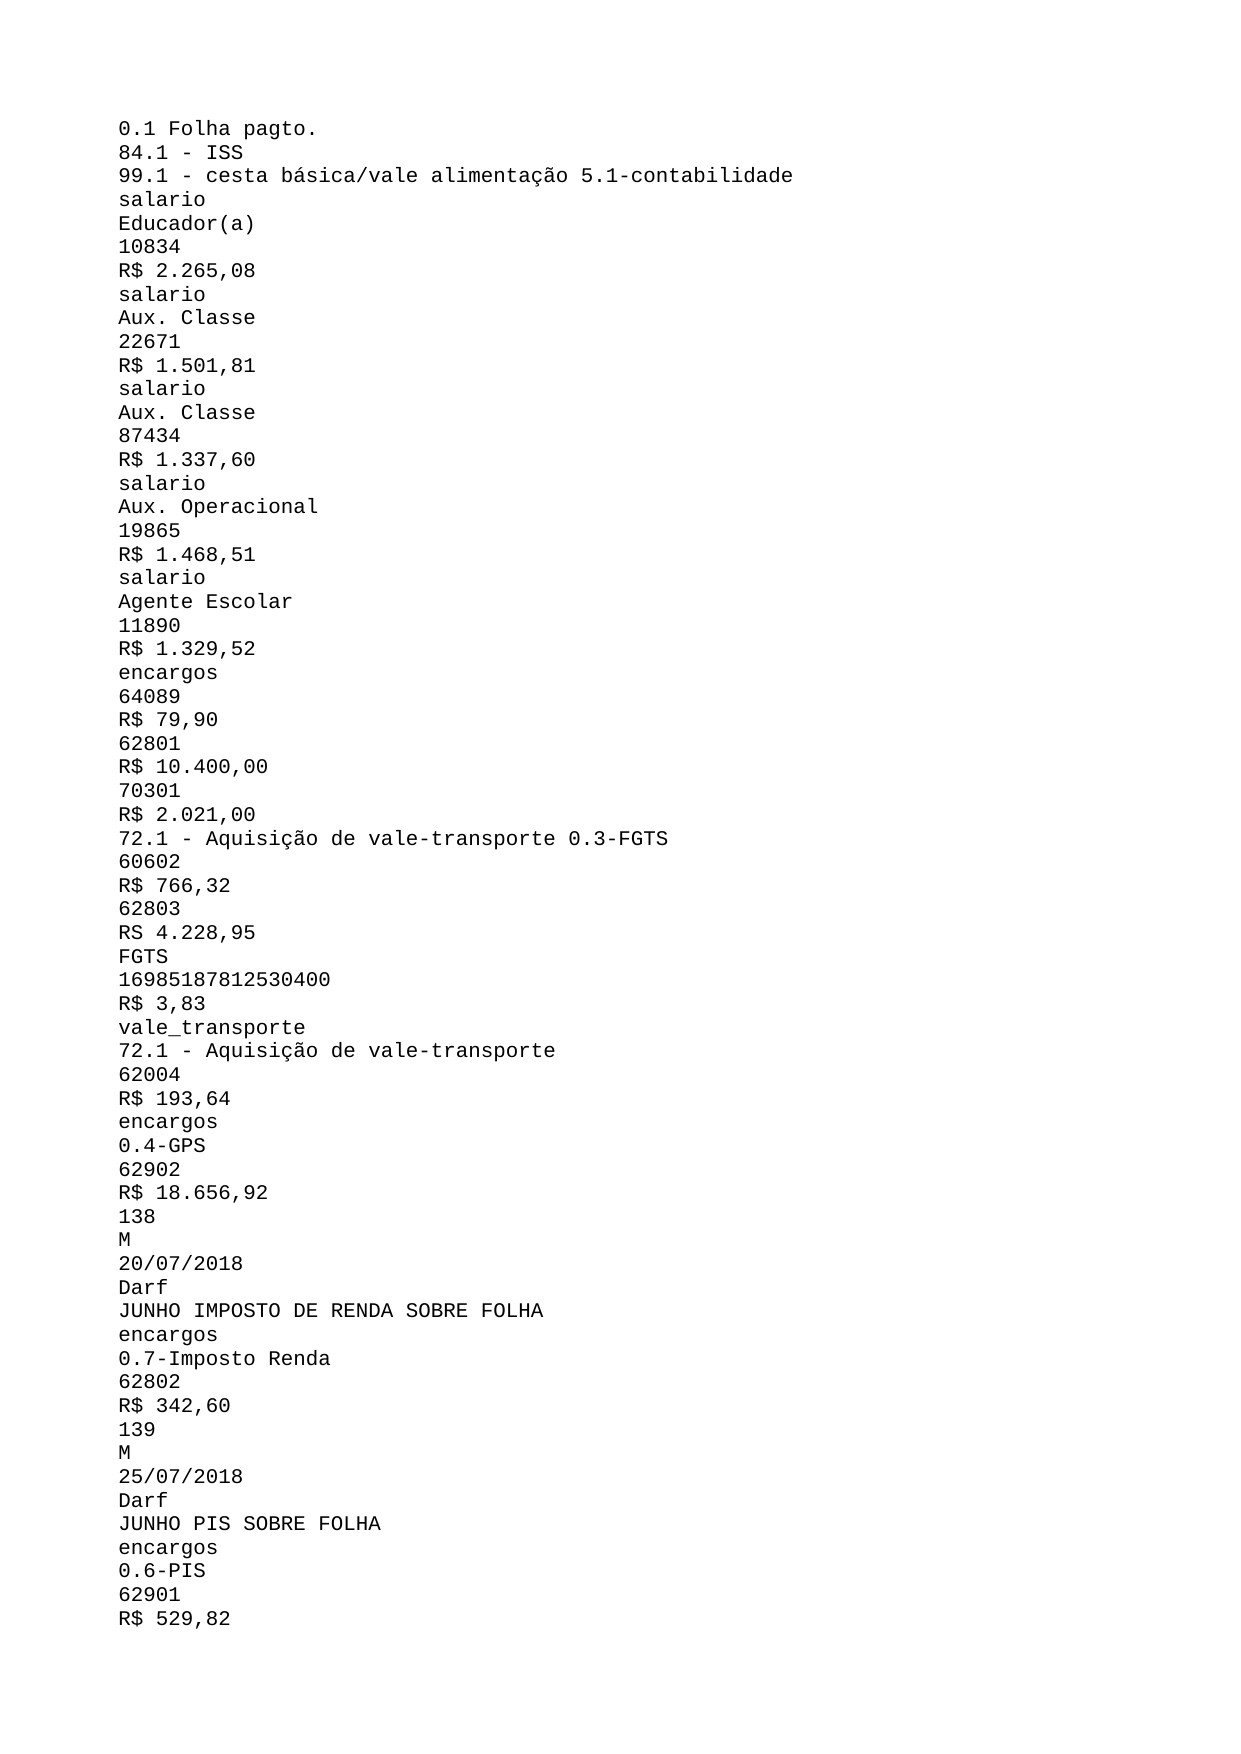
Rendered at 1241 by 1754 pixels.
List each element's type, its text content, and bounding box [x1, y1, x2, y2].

text R$ 1.468,51 [118, 544, 1122, 567]
text 62004 [118, 1064, 1122, 1088]
text R$ 1.329,52 [118, 638, 1122, 662]
text 99.1 - cesta básica/vale alimentação 5.1-contabilidade [118, 165, 1122, 189]
text salario [118, 378, 1122, 402]
text 22671 [118, 331, 1122, 354]
text salario [118, 473, 1122, 496]
text R$ 79,90 [118, 709, 1122, 733]
text Aux. Classe [118, 307, 1122, 331]
text 87434 [118, 426, 1122, 449]
text encargos [118, 1111, 1122, 1135]
text salario [118, 189, 1122, 213]
text R$ 2.021,00 [118, 804, 1122, 827]
text 64089 [118, 686, 1122, 709]
text 25/07/2018 [118, 1466, 1122, 1489]
text R$ 342,60 [118, 1395, 1122, 1419]
text 62802 [118, 1371, 1122, 1395]
text 62801 [118, 733, 1122, 757]
text 138 [118, 1206, 1122, 1229]
text Educador(a) [118, 213, 1122, 236]
text JUNHO IMPOSTO DE RENDA SOBRE FOLHA [118, 1300, 1122, 1324]
text R$ 1.501,81 [118, 354, 1122, 378]
text 72.1 - Aquisição de vale-transporte 0.3-FGTS [118, 827, 1122, 851]
text encargos [118, 662, 1122, 686]
text 0.1 Folha pagto. [118, 118, 1122, 142]
text encargos [118, 1537, 1122, 1561]
text Aux. Operacional [118, 496, 1122, 520]
text Darf [118, 1489, 1122, 1513]
text salario [118, 284, 1122, 307]
text M [118, 1442, 1122, 1466]
text Darf [118, 1277, 1122, 1300]
text 19865 [118, 520, 1122, 544]
text vale_transporte [118, 1017, 1122, 1040]
text R$ 3,83 [118, 993, 1122, 1017]
text 0.4-GPS [118, 1135, 1122, 1158]
text R$ 2.265,08 [118, 260, 1122, 284]
text 10834 [118, 236, 1122, 260]
text 0.7-Imposto Renda [118, 1348, 1122, 1371]
text 20/07/2018 [118, 1253, 1122, 1277]
text M [118, 1229, 1122, 1253]
text 70301 [118, 780, 1122, 804]
text 16985187812530400 [118, 969, 1122, 993]
text 139 [118, 1419, 1122, 1442]
text R$ 1.337,60 [118, 449, 1122, 473]
text 84.1 - ISS [118, 142, 1122, 165]
text 60602 [118, 851, 1122, 875]
text Aux. Classe [118, 402, 1122, 426]
text FGTS [118, 946, 1122, 969]
text 62803 [118, 898, 1122, 922]
text Agente Escolar [118, 591, 1122, 615]
text R$ 193,64 [118, 1088, 1122, 1111]
text 11890 [118, 615, 1122, 638]
text R$ 529,82 [118, 1608, 1122, 1631]
text R$ 18.656,92 [118, 1182, 1122, 1206]
text salario [118, 567, 1122, 591]
text RS 4.228,95 [118, 922, 1122, 946]
text 62902 [118, 1158, 1122, 1182]
text encargos [118, 1324, 1122, 1348]
text 72.1 - Aquisição de vale-transporte [118, 1040, 1122, 1064]
text 62901 [118, 1584, 1122, 1608]
text 0.6-PIS [118, 1561, 1122, 1584]
text JUNHO PIS SOBRE FOLHA [118, 1513, 1122, 1537]
text R$ 766,32 [118, 875, 1122, 898]
text R$ 10.400,00 [118, 757, 1122, 780]
